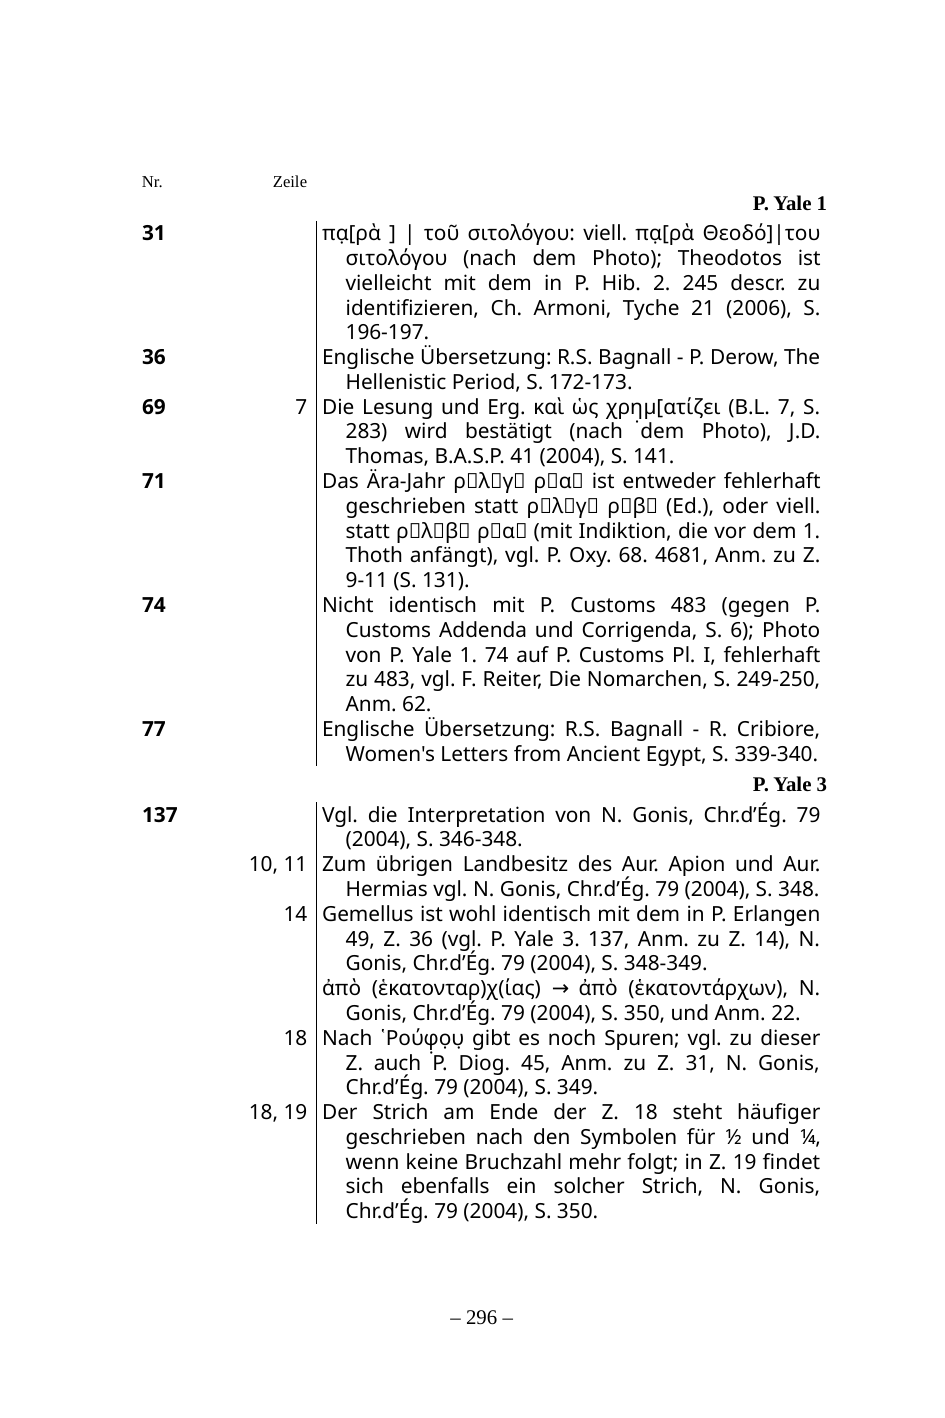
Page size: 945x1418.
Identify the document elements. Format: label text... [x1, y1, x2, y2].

table_cell 71 [136, 469, 224, 593]
table_cell Die Lesung und Erg. καὶ ὡς χρη̣μ[ατίζει (B.L. 7, S. 283) wird bestätigt (nach dem Photo), J.D. Thomas, B.A.S.P. 41 (2004), S. 141. [317, 394, 827, 469]
table_cell [136, 1025, 224, 1100]
table_cell 18, 19 [224, 1100, 316, 1224]
subtitle P. Yale 1 [136, 191, 827, 215]
table_header πα̣[ρὰ ] | τοῦ σιτολόγου: viell. πα̣[ρὰ Θεοδό]|του σιτολόγου (nach dem Photo); Theodotos ist vielleicht mit dem in P. Hib. 2. 245 descr. zu identifizieren, Ch. Armoni, Tyche 21 (2006), S. 196-197. [317, 221, 827, 345]
table_cell Zum übrigen Landbesitz des Aur. Apion und Aur. Hermias vgl. N. Gonis, Chr.d’Ég. 79 (2004), S. 348. [317, 852, 827, 901]
table_cell 18 [224, 1025, 316, 1100]
table_cell 74 [136, 593, 316, 717]
table_cell 7 [224, 394, 316, 469]
table_cell [136, 1100, 224, 1224]
table_cell [136, 901, 224, 976]
table_cell Gemellus ist wohl identisch mit dem in P. Erlangen 49, Z. 36 (vgl. P. Yale 3. 137, Anm. zu Z. 14), N. Gonis, Chr.d’Ég. 79 (2004), S. 348-349. [317, 901, 827, 976]
table_cell Das Ära-Jahr ρλγ ρα ist entweder fehlerhaft geschrieben statt ρλγ ρβ (Ed.), oder viell. statt ρλβ ρα (mit Indiktion, die vor dem 1. Thoth anfängt), vgl. P. Oxy. 68. 4681, Anm. zu Z. 9-11 (S. 131). [317, 469, 827, 593]
table_cell Der Strich am Ende der Z. 18 steht häufiger geschrieben nach den Symbolen für ½ und ¼, wenn keine Bruchzahl mehr folgt; in Z. 19 findet sich ebenfalls ein solcher Strich, N. Gonis, Chr.d’Ég. 79 (2004), S. 350. [317, 1100, 827, 1224]
table_cell 10, 11 [224, 852, 316, 901]
table_cell 14 [224, 901, 316, 976]
table_header Vgl. die Interpretation von N. Gonis, Chr.d’Ég. 79 (2004), S. 346-348. [317, 802, 827, 852]
table_cell 36 [136, 345, 316, 394]
table_header 31 [136, 221, 316, 345]
table_cell [136, 976, 224, 1025]
table_cell Nach ῾Ρούφ̣ο̣υ̣ gibt es noch Spuren; vgl. zu dieser Z. auch P. Diog. 45, Anm. zu Z. 31, N. Gonis, Chr.d’Ég. 79 (2004), S. 349. [317, 1025, 827, 1100]
subtitle P. Yale 3 [136, 772, 827, 796]
table_cell Nicht identisch mit P. Customs 483 (gegen P. Customs Addenda und Corrigenda, S. 6); Photo von P. Yale 1. 74 auf P. Customs Pl. I, fehlerhaft zu 483, vgl. F. Reiter, Die Nomarchen, S. 249-250, Anm. 62. [317, 593, 827, 717]
table_cell 69 [136, 394, 224, 469]
table_cell ἀπὸ (ἑκατονταρ)χ(ίας) → ἀπὸ (ἑκατοντάρχων), N. Gonis, Chr.d’Ég. 79 (2004), S. 350, und Anm. 22. [317, 976, 827, 1025]
table_cell [224, 976, 316, 1025]
table_cell [224, 469, 316, 593]
table_cell 77 [136, 717, 316, 766]
table_cell Englische Übersetzung: R.S. Bagnall - R. Cribiore, Women's Letters from Ancient Egypt, S. 339-340. [317, 717, 827, 766]
table_header 137 [136, 802, 316, 852]
table_cell [136, 852, 224, 901]
table_cell Englische Übersetzung: R.S. Bagnall - P. Derow, The Hellenistic Period, S. 172-173. [317, 345, 827, 394]
